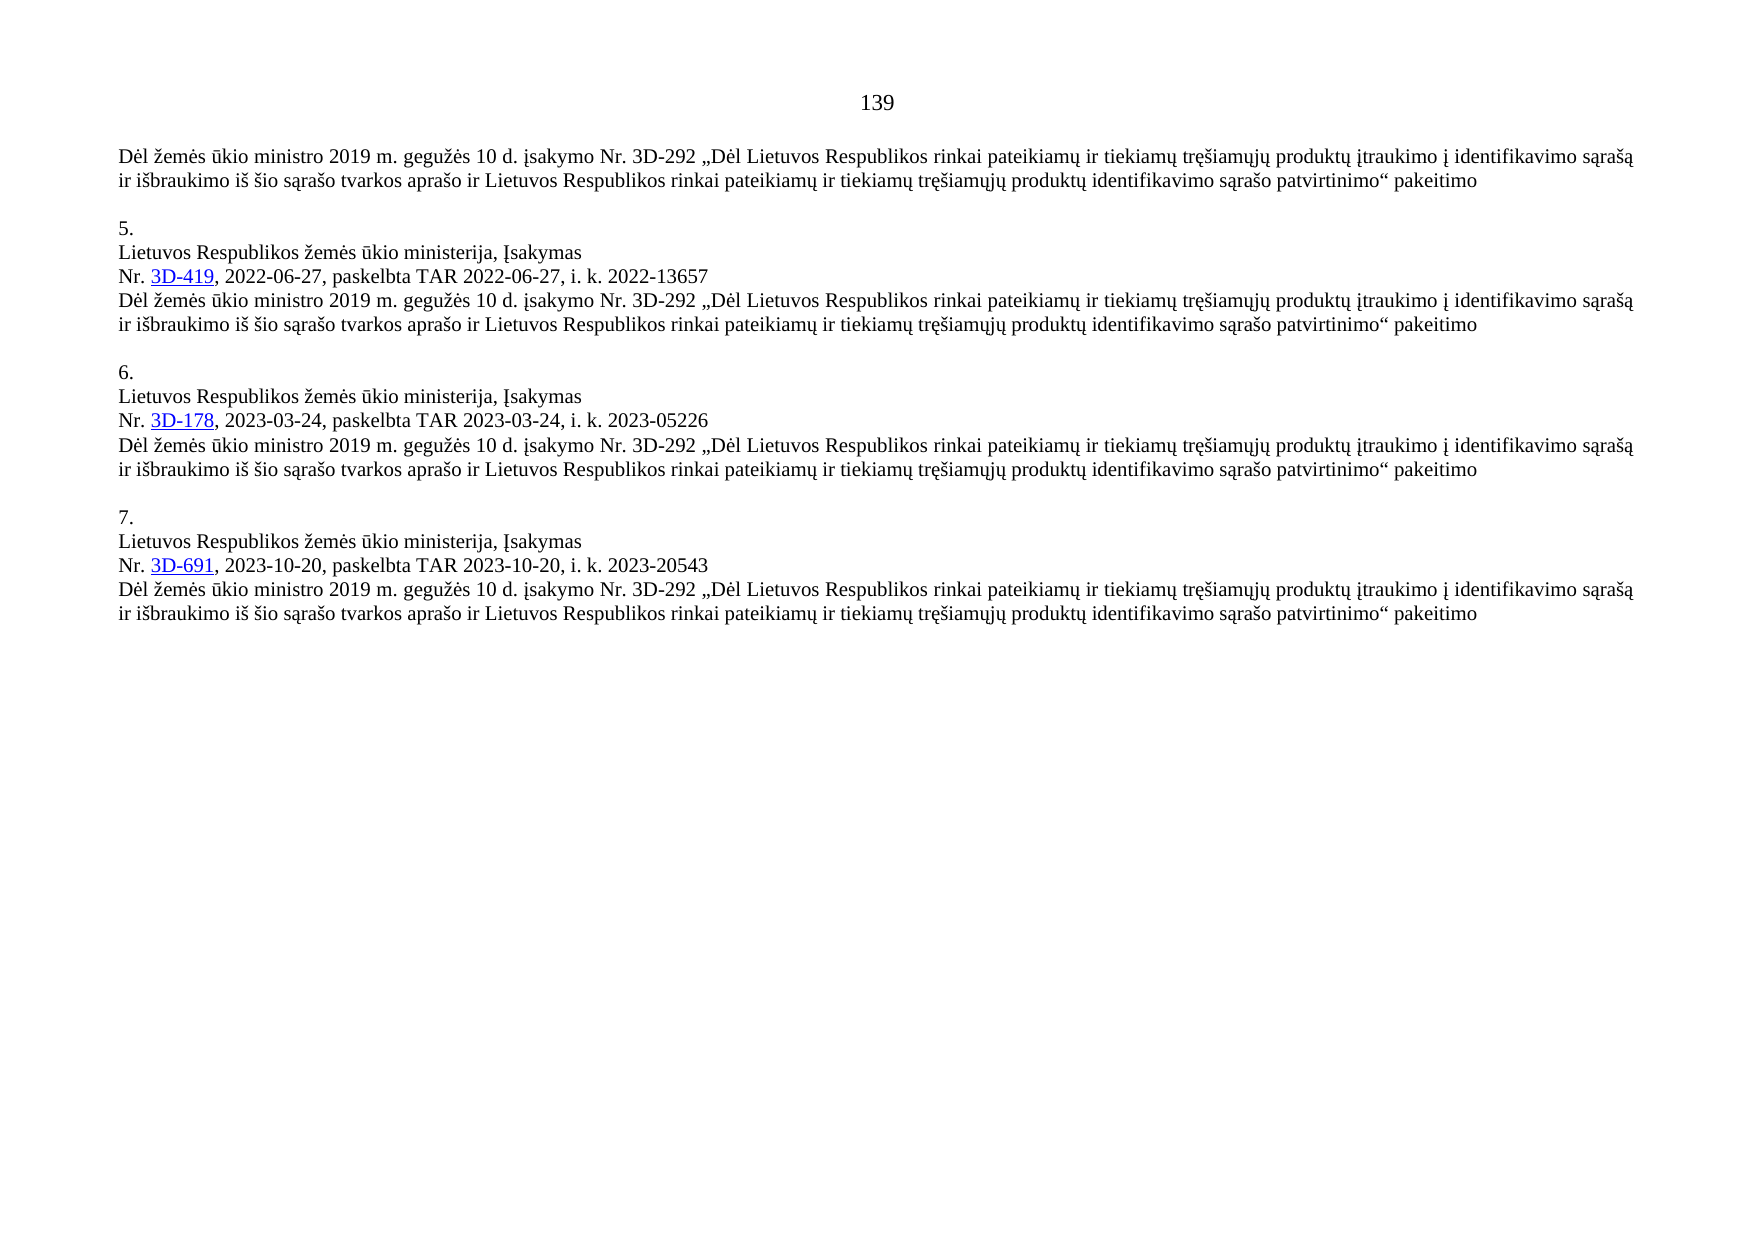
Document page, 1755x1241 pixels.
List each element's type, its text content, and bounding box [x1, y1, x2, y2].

text Dėl žemės ūkio ministro 2019 m. gegužės 10 d. įsakymo Nr. 3D-292 „Dėl Lietuvos Respublikos rinkai pateikiamų ir tiekiamų tręšiamųjų produktų įtraukimo į identifikavimo sąrašą ir išbraukimo iš šio sąrašo tvarkos aprašo ir Lietuvos Respublikos rinkai pateikiamų ir tiekiamų tręšiamųjų produktų identifikavimo sąrašo patvirtinimo“ pakeitimo [118, 577, 1636, 625]
text Lietuvos Respublikos žemės ūkio ministerija, Įsakymas [118, 384, 1636, 408]
text 5. [118, 216, 1636, 240]
text 7. [118, 505, 1636, 529]
text Lietuvos Respublikos žemės ūkio ministerija, Įsakymas [118, 529, 1636, 553]
text 6. [118, 360, 1636, 384]
text Dėl žemės ūkio ministro 2019 m. gegužės 10 d. įsakymo Nr. 3D-292 „Dėl Lietuvos Respublikos rinkai pateikiamų ir tiekiamų tręšiamųjų produktų įtraukimo į identifikavimo sąrašą ir išbraukimo iš šio sąrašo tvarkos aprašo ir Lietuvos Respublikos rinkai pateikiamų ir tiekiamų tręšiamųjų produktų identifikavimo sąrašo patvirtinimo“ pakeitimo [118, 288, 1636, 336]
text Nr. 3D-691, 2023-10-20, paskelbta TAR 2023-10-20, i. k. 2023-20543 [118, 553, 1636, 577]
text Nr. 3D-178, 2023-03-24, paskelbta TAR 2023-03-24, i. k. 2023-05226 [118, 408, 1636, 432]
text Dėl žemės ūkio ministro 2019 m. gegužės 10 d. įsakymo Nr. 3D-292 „Dėl Lietuvos Respublikos rinkai pateikiamų ir tiekiamų tręšiamųjų produktų įtraukimo į identifikavimo sąrašą ir išbraukimo iš šio sąrašo tvarkos aprašo ir Lietuvos Respublikos rinkai pateikiamų ir tiekiamų tręšiamųjų produktų identifikavimo sąrašo patvirtinimo“ pakeitimo [118, 432, 1636, 481]
text Dėl žemės ūkio ministro 2019 m. gegužės 10 d. įsakymo Nr. 3D-292 „Dėl Lietuvos Respublikos rinkai pateikiamų ir tiekiamų tręšiamųjų produktų įtraukimo į identifikavimo sąrašą ir išbraukimo iš šio sąrašo tvarkos aprašo ir Lietuvos Respublikos rinkai pateikiamų ir tiekiamų tręšiamųjų produktų identifikavimo sąrašo patvirtinimo“ pakeitimo [118, 144, 1636, 192]
text Lietuvos Respublikos žemės ūkio ministerija, Įsakymas [118, 240, 1636, 264]
text Nr. 3D-419, 2022-06-27, paskelbta TAR 2022-06-27, i. k. 2022-13657 [118, 264, 1636, 288]
